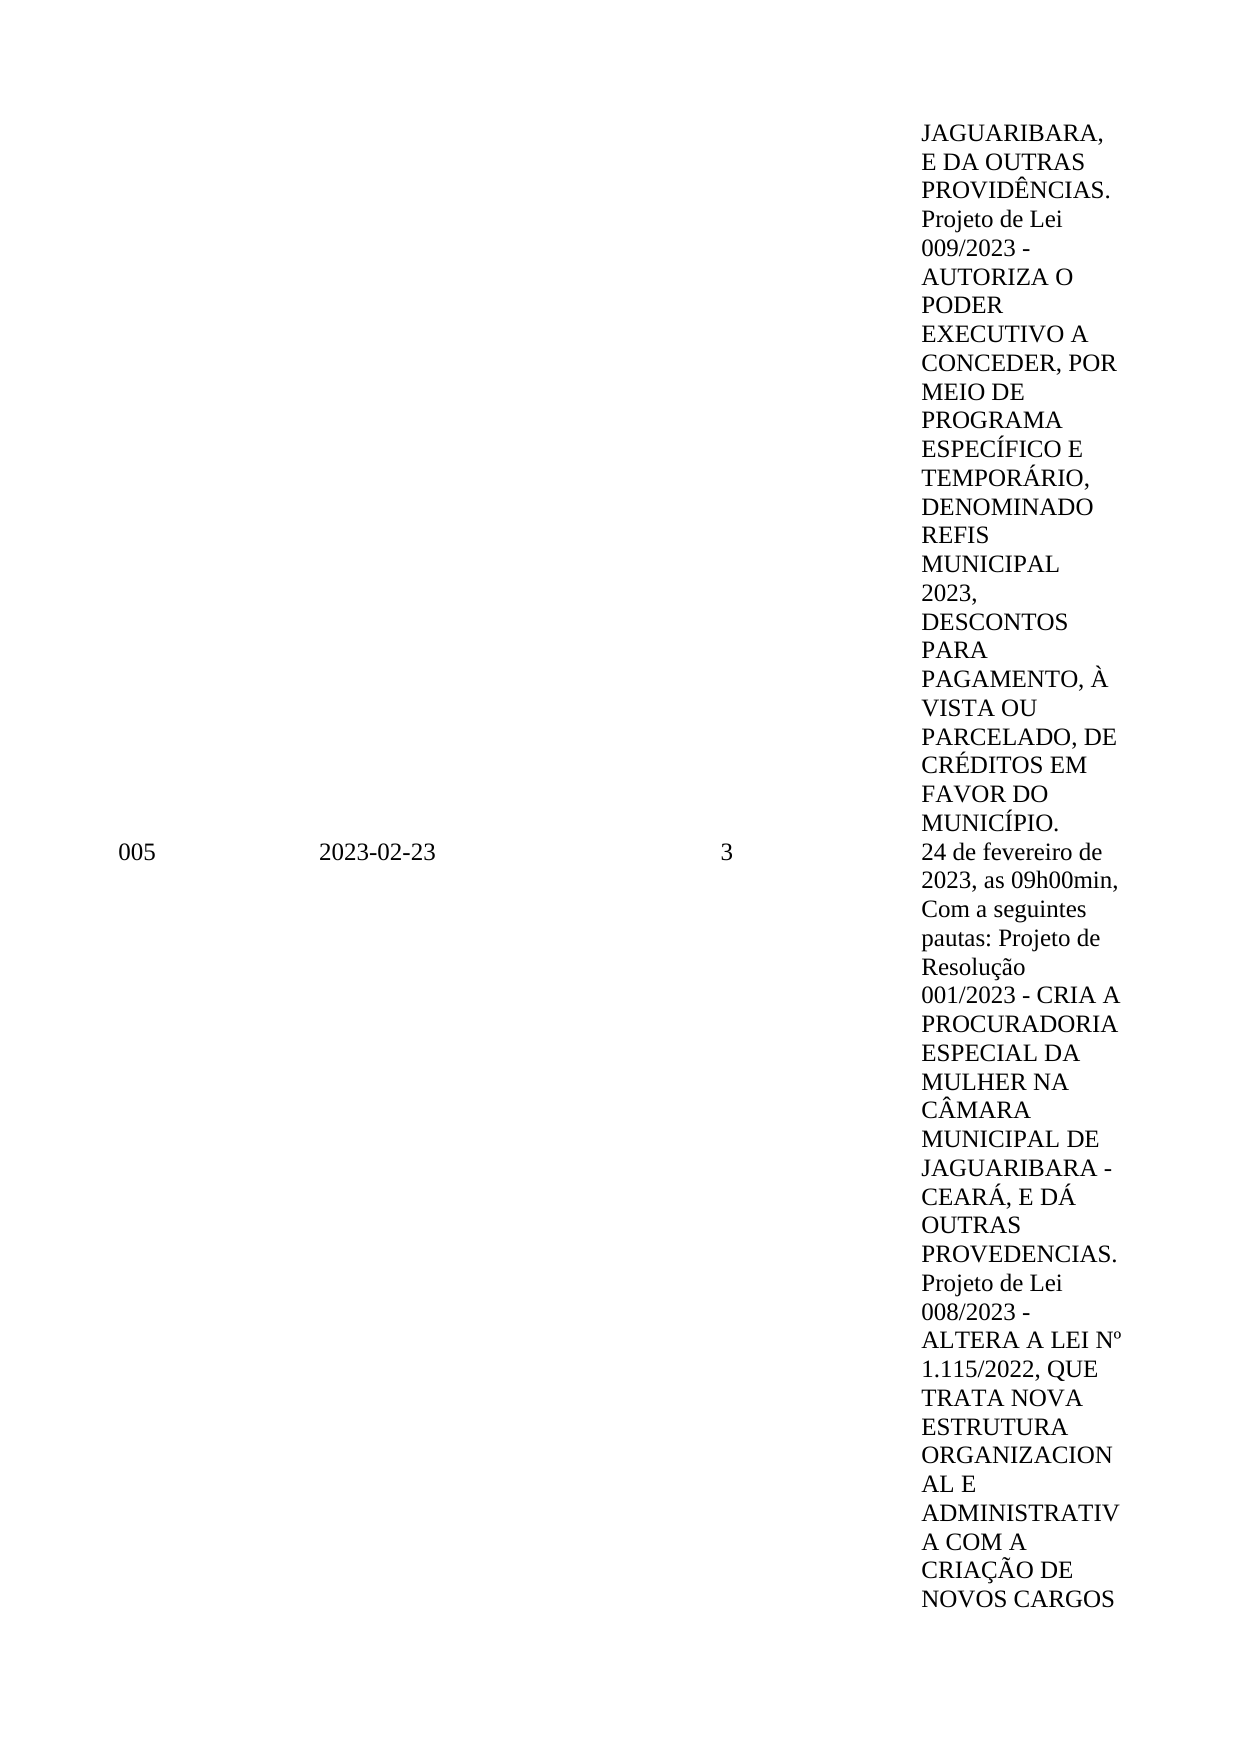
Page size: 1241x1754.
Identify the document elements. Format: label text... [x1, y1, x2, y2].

table_cell [720, 118, 921, 837]
table_cell JAGUARIBARA, E DA OUTRAS PROVIDÊNCIAS. Projeto de Lei 009/2023 - AUTORIZA O PODER EXECUTIVO A CONCEDER, POR MEIO DE PROGRAMA ESPECÍFICO E TEMPORÁRIO, DENOMINADO REFIS MUNICIPAL 2023, DESCONTOS PARA PAGAMENTO, À VISTA OU PARCELADO, DE CRÉDITOS EM FAVOR DO MUNICÍPIO. [921, 118, 1122, 837]
table_cell [520, 118, 720, 837]
table_cell 3 [720, 837, 921, 1613]
table_cell [520, 837, 720, 1613]
table_cell [118, 118, 319, 837]
table_cell [319, 118, 519, 837]
table_cell 2023-02-23 [319, 837, 519, 1613]
table_cell 005 [118, 837, 319, 1613]
table_cell 24 de fevereiro de 2023, as 09h00min, Com a seguintes pautas: Projeto de Resolução 001/2023 - CRIA A PROCURADORIA ESPECIAL DA MULHER NA CÂMARA MUNICIPAL DE JAGUARIBARA - CEARÁ, E DÁ OUTRAS PROVEDENCIAS. Projeto de Lei 008/2023 -ALTERA A LEI Nº 1.115/2022, QUE TRATA NOVA ESTRUTURA ORGANIZACIONAL E ADMINISTRATIVA COM A CRIAÇÃO DE NOVOS CARGOS [921, 837, 1122, 1613]
